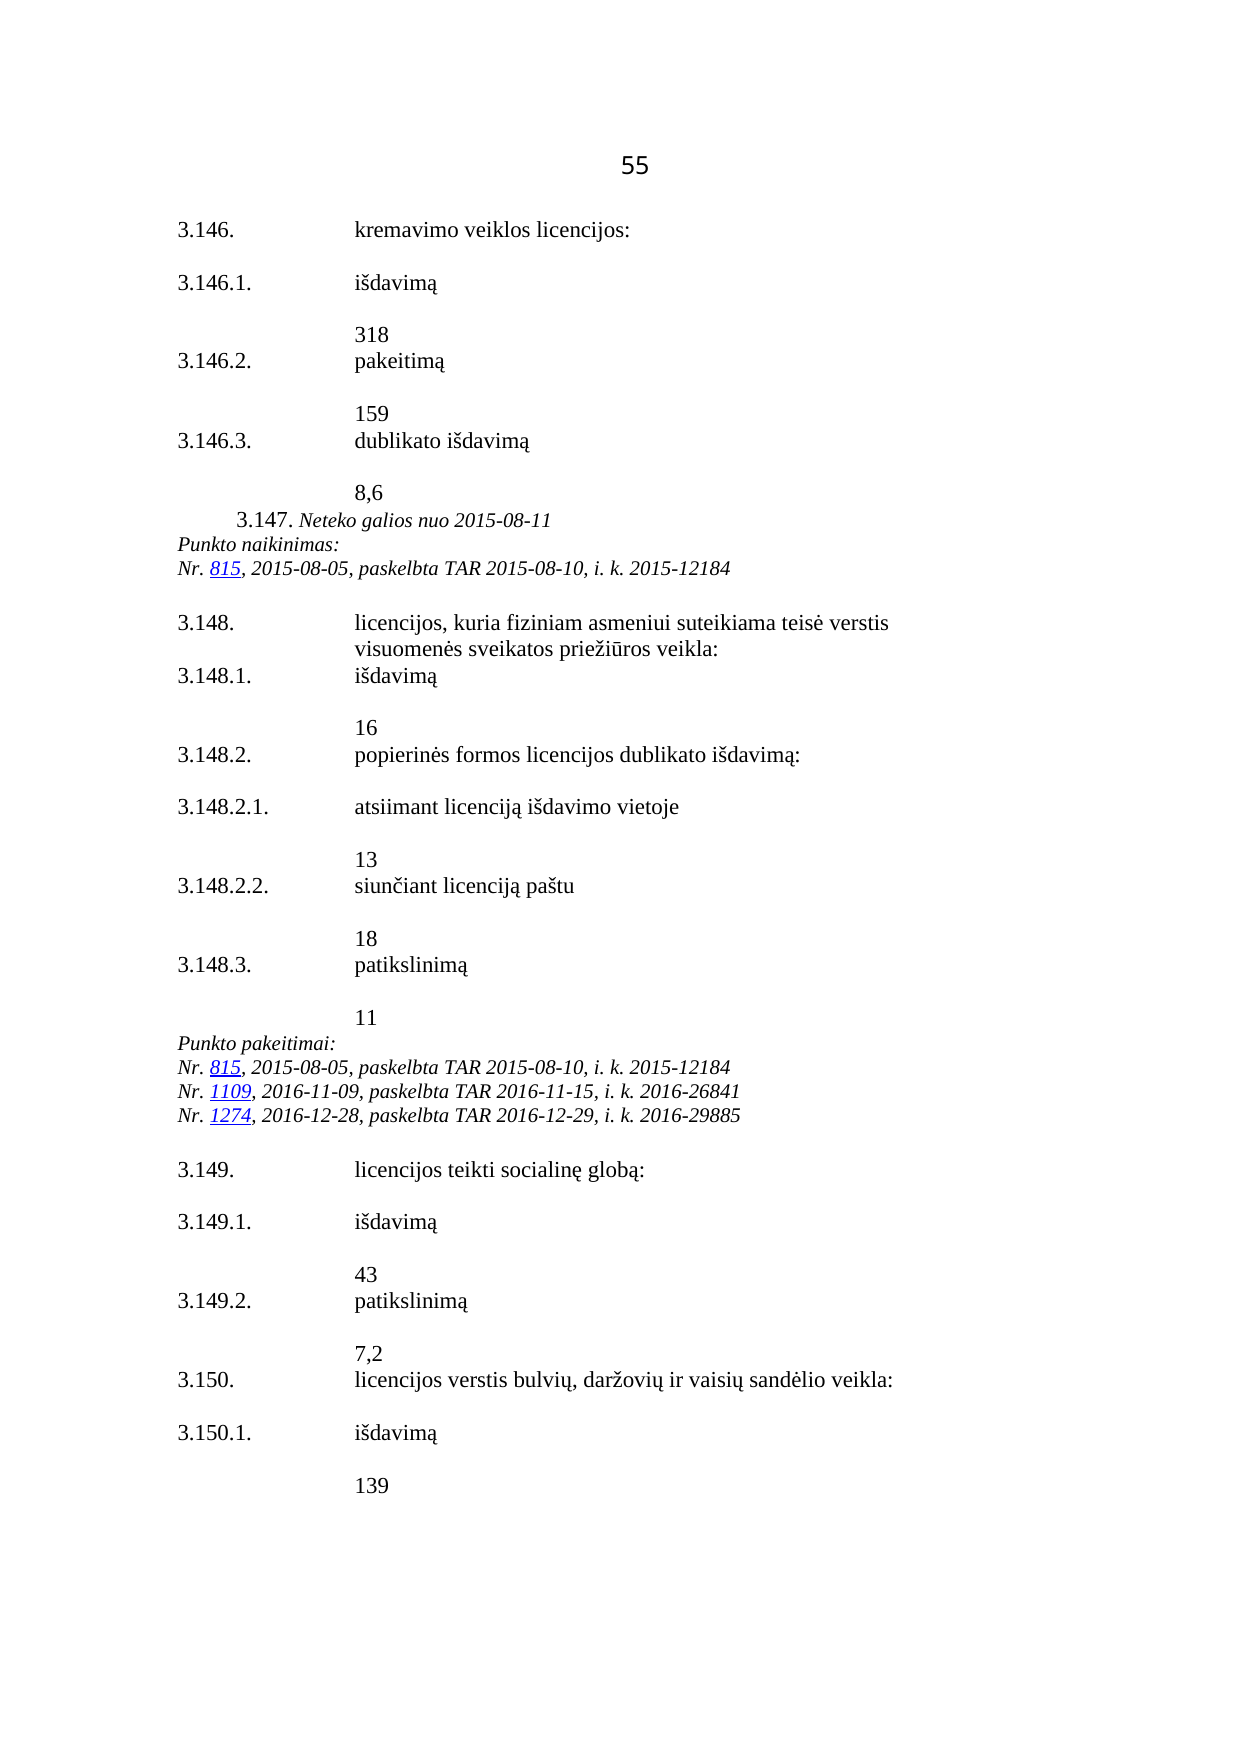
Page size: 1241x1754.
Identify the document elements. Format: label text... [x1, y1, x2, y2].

text Nr. 1274, 2016-12-28, paskelbta TAR 2016-12-29, i. k. 2016-29885 [177, 1103, 1093, 1127]
text 3.148.1. išdavimą 16 [177, 662, 945, 741]
text 3.150. licencijos verstis bulvių, daržovių ir vaisių sandėlio veikla: [177, 1366, 945, 1419]
text Punkto naikinimas: [177, 532, 1093, 556]
text 3.150.1. išdavimą 139 [177, 1419, 945, 1498]
text 3.148.2.1. atsiimant licenciją išdavimo vietoje 13 [177, 793, 945, 872]
text 3.148.2.2. siunčiant licenciją paštu 18 [177, 872, 945, 952]
text 3.146.2. pakeitimą 159 [177, 348, 945, 427]
text 3.149.2. patikslinimą 7,2 [177, 1287, 945, 1366]
text Nr. 815, 2015-08-05, paskelbta TAR 2015-08-10, i. k. 2015-12184 [177, 1055, 1093, 1079]
text 3.146.1. išdavimą 318 [177, 268, 945, 348]
text 3.149.1. išdavimą 43 [177, 1208, 945, 1287]
text 3.149. licencijos teikti socialinę globą: [177, 1156, 945, 1208]
text Nr. 815, 2015-08-05, paskelbta TAR 2015-08-10, i. k. 2015-12184 [177, 556, 1093, 580]
text 3.147. Neteko galios nuo 2015-08-11 [177, 506, 1093, 532]
text 3.148.2. popierinės formos licencijos dublikato išdavimą: [177, 741, 945, 793]
text visuomenės sveikatos priežiūros veikla: [354, 635, 945, 662]
text Punkto pakeitimai: [177, 1031, 1093, 1055]
text 3.146. kremavimo veiklos licencijos: [177, 216, 945, 268]
text Nr. 1109, 2016-11-09, paskelbta TAR 2016-11-15, i. k. 2016-26841 [177, 1079, 1093, 1103]
text 3.146.3. dublikato išdavimą 8,6 [177, 427, 945, 506]
text 3.148.3. patikslinimą 11 [177, 952, 945, 1031]
text 3.148. licencijos, kuria fiziniam asmeniui suteikiama teisė verstis [177, 609, 945, 635]
